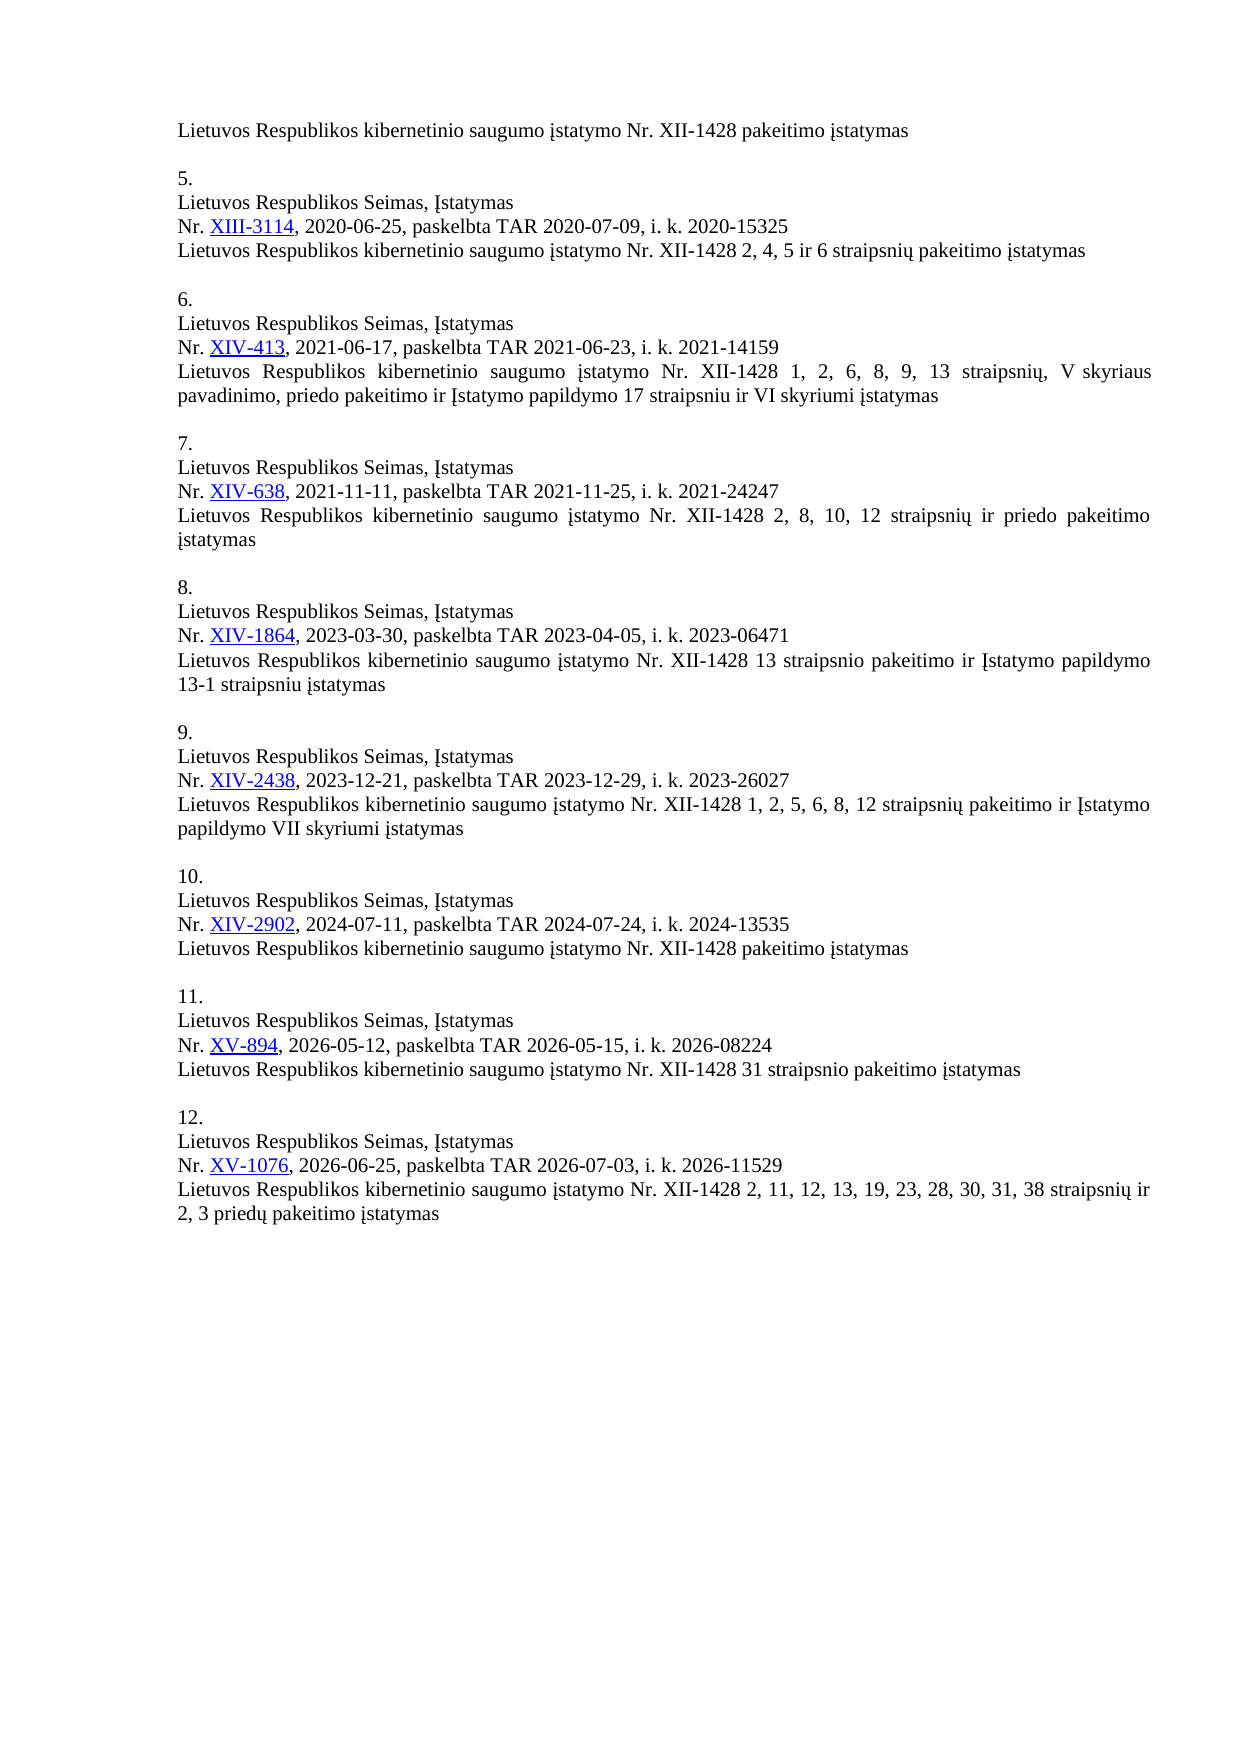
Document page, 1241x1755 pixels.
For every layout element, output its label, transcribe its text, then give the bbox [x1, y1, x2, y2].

text Lietuvos Respublikos kibernetinio saugumo įstatymo Nr. XII-1428 2, 8, 10, 12 straipsnių ir priedo pakeitimo įstatymas [177, 503, 1152, 551]
text 11. [177, 984, 1152, 1008]
text Lietuvos Respublikos Seimas, Įstatymas [177, 888, 1152, 912]
text Lietuvos Respublikos kibernetinio saugumo įstatymo Nr. XII-1428 pakeitimo įstatymas [177, 936, 1152, 960]
text Nr. XIII-3114, 2020-06-25, paskelbta TAR 2020-07-09, i. k. 2020-15325 [177, 214, 1152, 238]
text Nr. XIV-2438, 2023-12-21, paskelbta TAR 2023-12-29, i. k. 2023-26027 [177, 768, 1152, 792]
text 7. [177, 431, 1152, 455]
text Lietuvos Respublikos kibernetinio saugumo įstatymo Nr. XII-1428 pakeitimo įstatymas [177, 118, 1152, 142]
text Lietuvos Respublikos Seimas, Įstatymas [177, 190, 1152, 214]
text Lietuvos Respublikos kibernetinio saugumo įstatymo Nr. XII-1428 1, 2, 5, 6, 8, 12 straipsnių pakeitimo ir Įstatymo papildymo VII skyriumi įstatymas [177, 792, 1152, 840]
text 8. [177, 575, 1152, 599]
text 10. [177, 864, 1152, 888]
text Nr. XIV-413, 2021-06-17, paskelbta TAR 2021-06-23, i. k. 2021-14159 [177, 335, 1152, 359]
text Lietuvos Respublikos Seimas, Įstatymas [177, 599, 1152, 623]
text Nr. XV-894, 2026-05-12, paskelbta TAR 2026-05-15, i. k. 2026-08224 [177, 1032, 1152, 1057]
text Lietuvos Respublikos Seimas, Įstatymas [177, 311, 1152, 335]
text Lietuvos Respublikos kibernetinio saugumo įstatymo Nr. XII-1428 1, 2, 6, 8, 9, 13 straipsnių, V skyriaus pavadinimo, priedo pakeitimo ir Įstatymo papildymo 17 straipsniu ir VI skyriumi įstatymas [177, 359, 1152, 407]
text Nr. XV-1076, 2026-06-25, paskelbta TAR 2026-07-03, i. k. 2026-11529 [177, 1153, 1152, 1177]
text Lietuvos Respublikos Seimas, Įstatymas [177, 1129, 1152, 1153]
text Nr. XIV-638, 2021-11-11, paskelbta TAR 2021-11-25, i. k. 2021-24247 [177, 479, 1152, 503]
text Lietuvos Respublikos Seimas, Įstatymas [177, 1008, 1152, 1032]
text Nr. XIV-2902, 2024-07-11, paskelbta TAR 2024-07-24, i. k. 2024-13535 [177, 912, 1152, 936]
text Lietuvos Respublikos Seimas, Įstatymas [177, 744, 1152, 768]
text Lietuvos Respublikos kibernetinio saugumo įstatymo Nr. XII-1428 13 straipsnio pakeitimo ir Įstatymo papildymo 13-1 straipsniu įstatymas [177, 647, 1152, 696]
text 9. [177, 720, 1152, 744]
text Lietuvos Respublikos kibernetinio saugumo įstatymo Nr. XII-1428 2, 4, 5 ir 6 straipsnių pakeitimo įstatymas [177, 238, 1152, 262]
text Lietuvos Respublikos kibernetinio saugumo įstatymo Nr. XII-1428 31 straipsnio pakeitimo įstatymas [177, 1057, 1152, 1081]
text Lietuvos Respublikos kibernetinio saugumo įstatymo Nr. XII-1428 2, 11, 12, 13, 19, 23, 28, 30, 31, 38 straipsnių ir 2, 3 priedų pakeitimo įstatymas [177, 1177, 1152, 1225]
text 5. [177, 166, 1152, 190]
text 6. [177, 287, 1152, 311]
text Nr. XIV-1864, 2023-03-30, paskelbta TAR 2023-04-05, i. k. 2023-06471 [177, 623, 1152, 647]
text Lietuvos Respublikos Seimas, Įstatymas [177, 455, 1152, 479]
text 12. [177, 1105, 1152, 1129]
